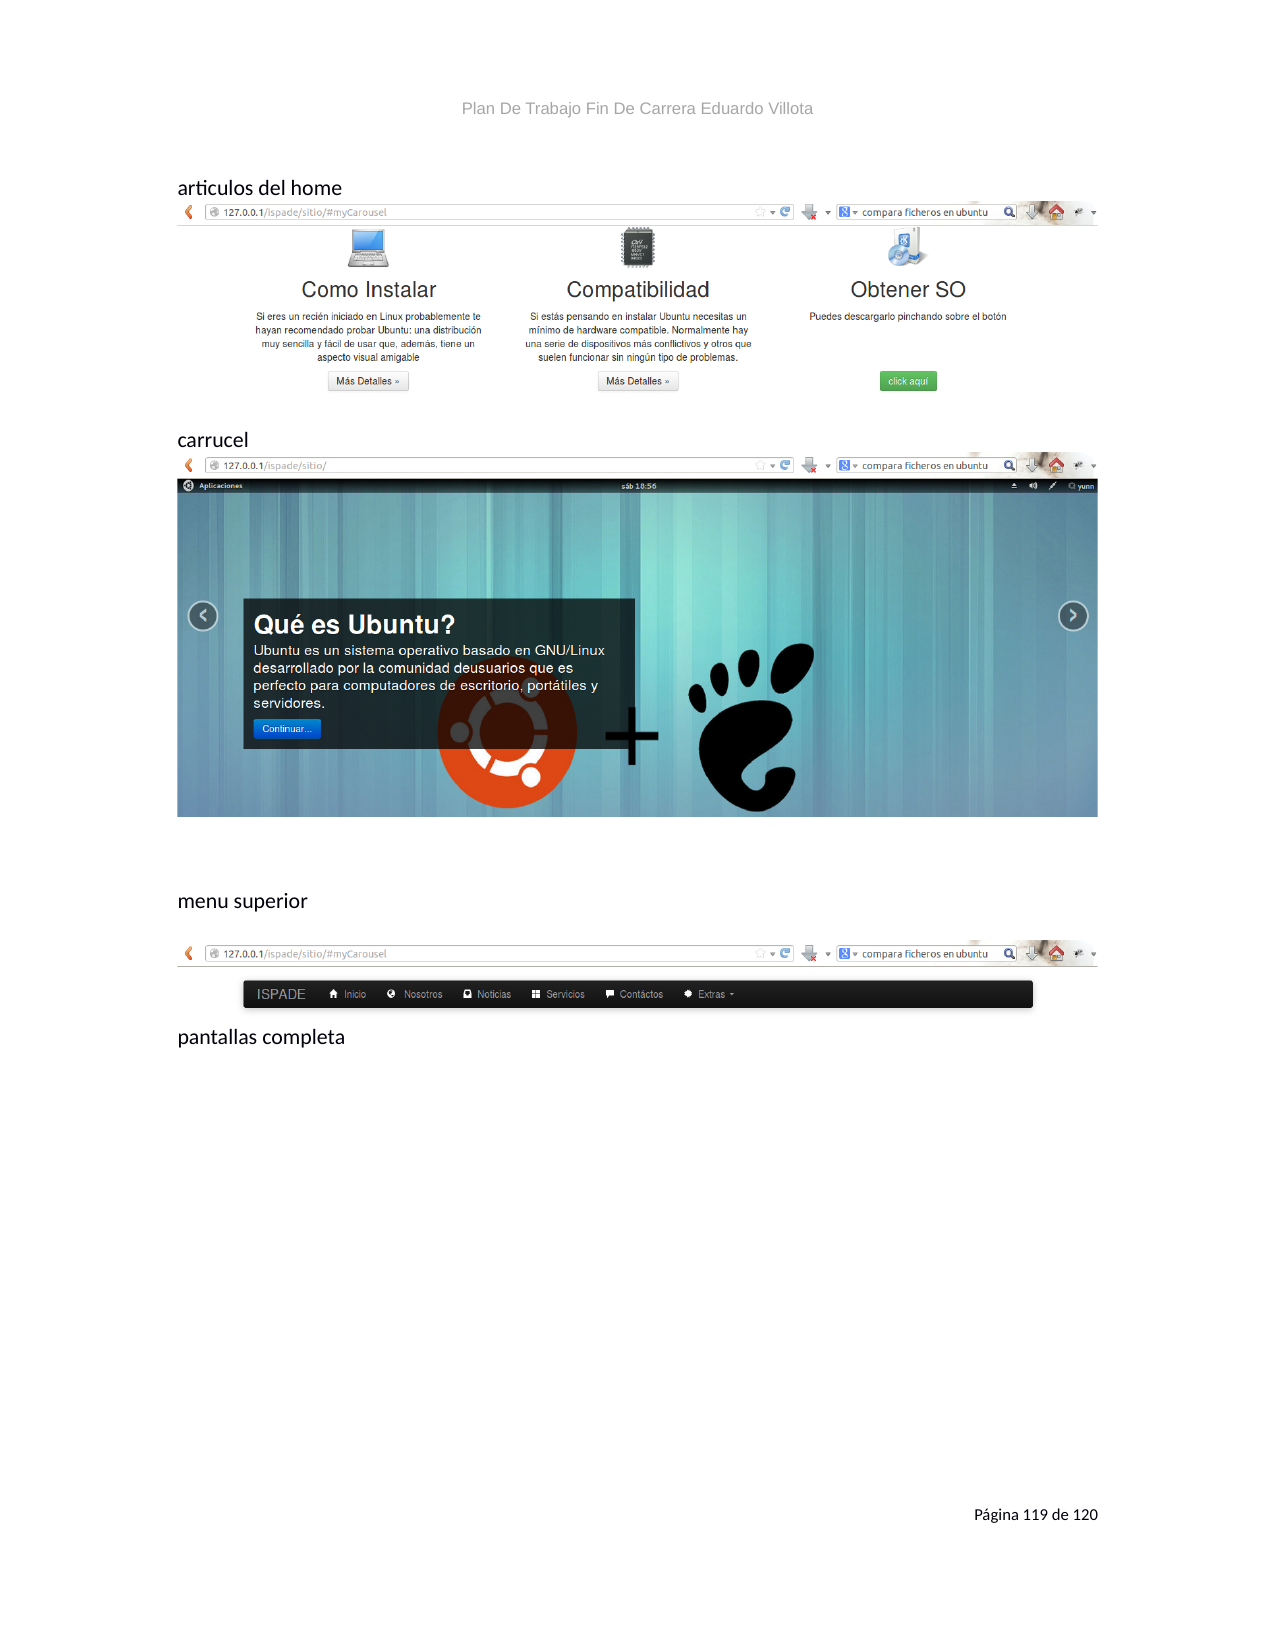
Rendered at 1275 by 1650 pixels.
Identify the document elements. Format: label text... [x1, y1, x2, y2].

picture [177, 452, 1098, 834]
picture [177, 940, 1098, 1024]
text carrucel [177, 427, 1098, 452]
text menu superior [177, 887, 1098, 914]
text articulos del home [177, 174, 1098, 201]
text pantallas completa [177, 1024, 1098, 1050]
picture [177, 201, 1098, 427]
